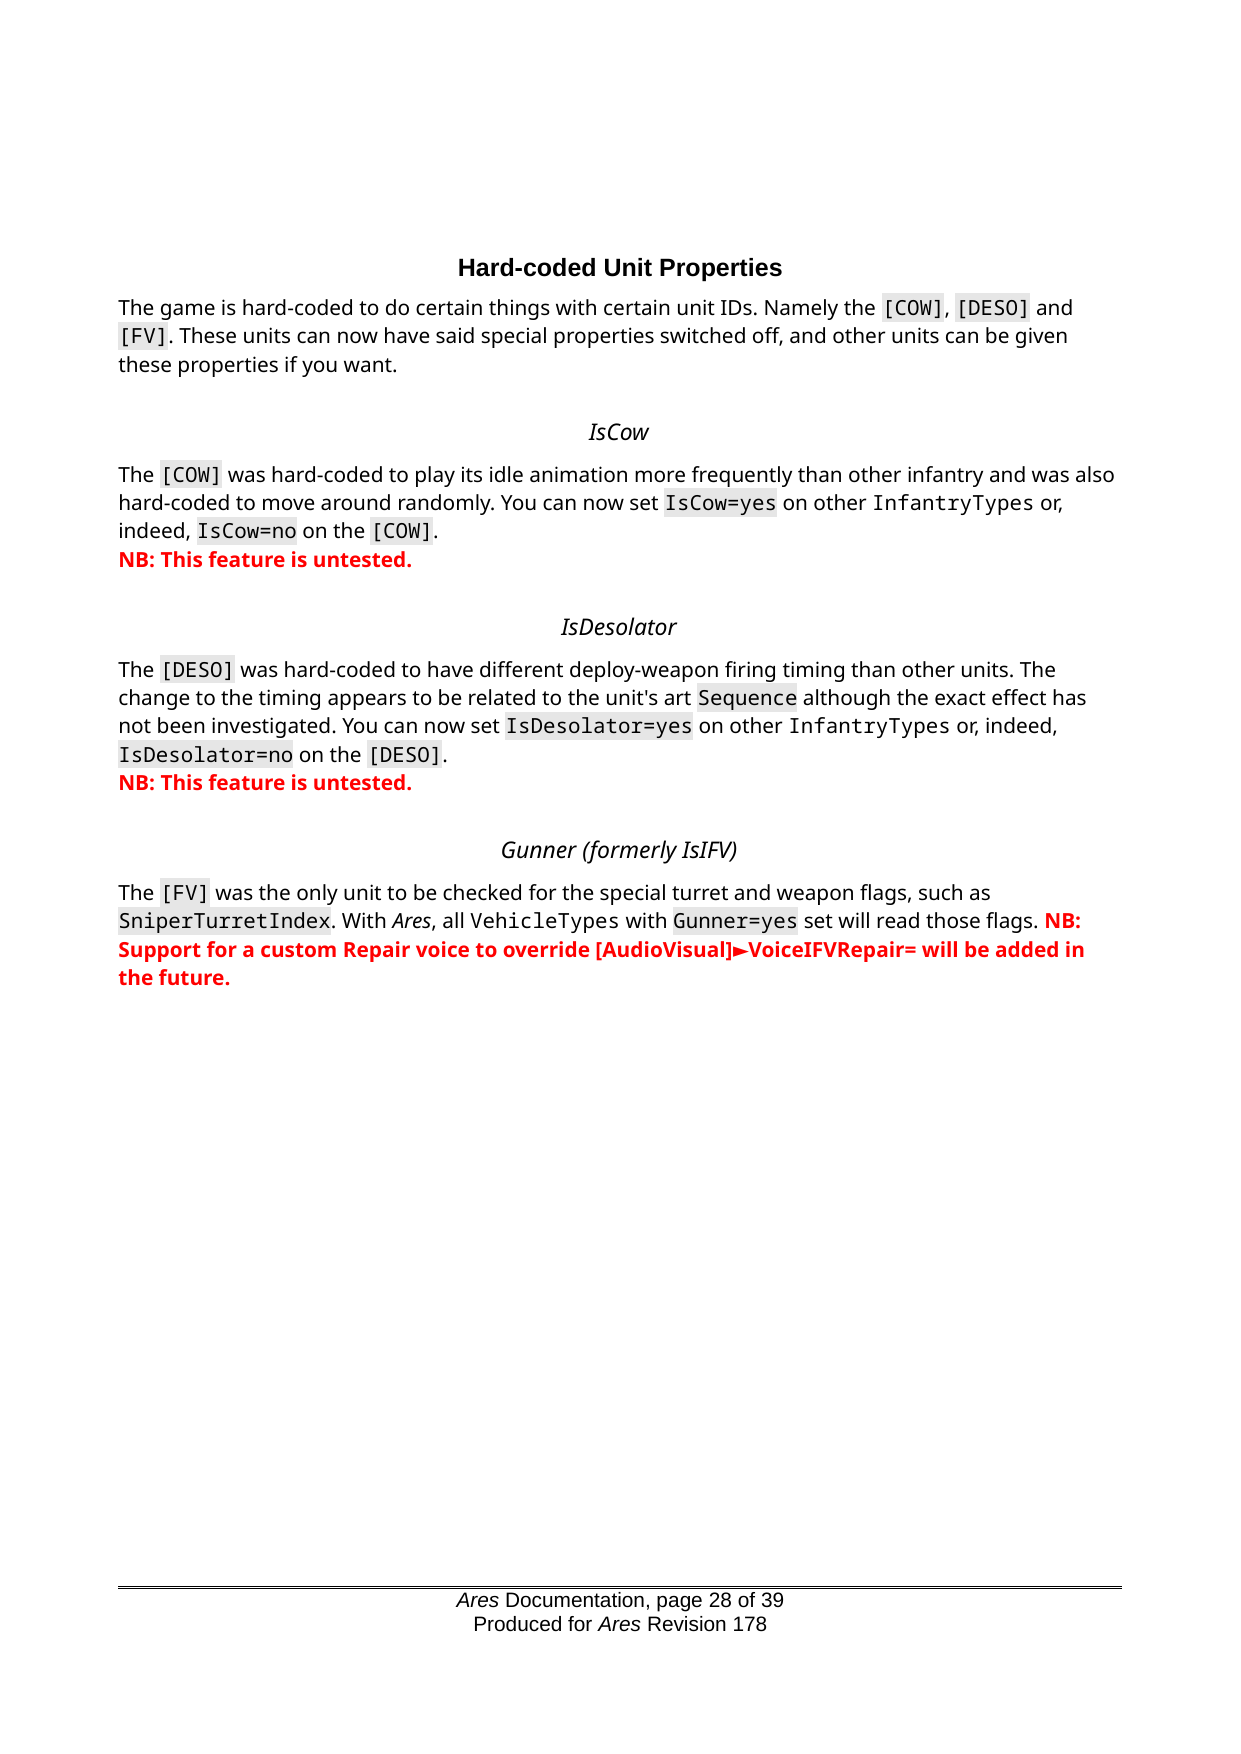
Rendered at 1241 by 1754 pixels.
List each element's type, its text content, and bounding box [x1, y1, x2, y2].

subtitle IsDesolator [118, 611, 1122, 642]
text The [COW] was hard-coded to play its idle animation more frequently than other infantry and was also hard-coded to move around randomly. You can now set IsCow=yes on other InfantryTypes or, indeed, IsCow=no on the [COW]. NB: This feature is untested. [118, 460, 1122, 573]
subtitle Gunner (formerly IsIFV) [118, 834, 1122, 866]
text The [FV] was the only unit to be checked for the special turret and weapon flags, such as SniperTurretIndex. With Ares, all VehicleTypes with Gunner=yes set will read those flags. NB: Support for a custom Repair voice to override [AudioVisual]►VoiceIFVRepair= will be added in the future. [118, 878, 1122, 992]
subtitle IsCow [118, 416, 1122, 447]
text The game is hard-coded to do certain things with certain unit IDs. Namely the [COW], [DESO] and [FV]. These units can now have said special properties switched off, and other units can be given these properties if you want. [118, 293, 1122, 378]
subtitle Hard-coded Unit Properties [118, 253, 1122, 281]
text The [DESO] was hard-coded to have different deploy-weapon firing timing than other units. The change to the timing appears to be related to the unit's art Sequence although the exact effect has not been investigated. You can now set IsDesolator=yes on other InfantryTypes or, indeed, IsDesolator=no on the [DESO]. NB: This feature is untested. [118, 655, 1122, 797]
